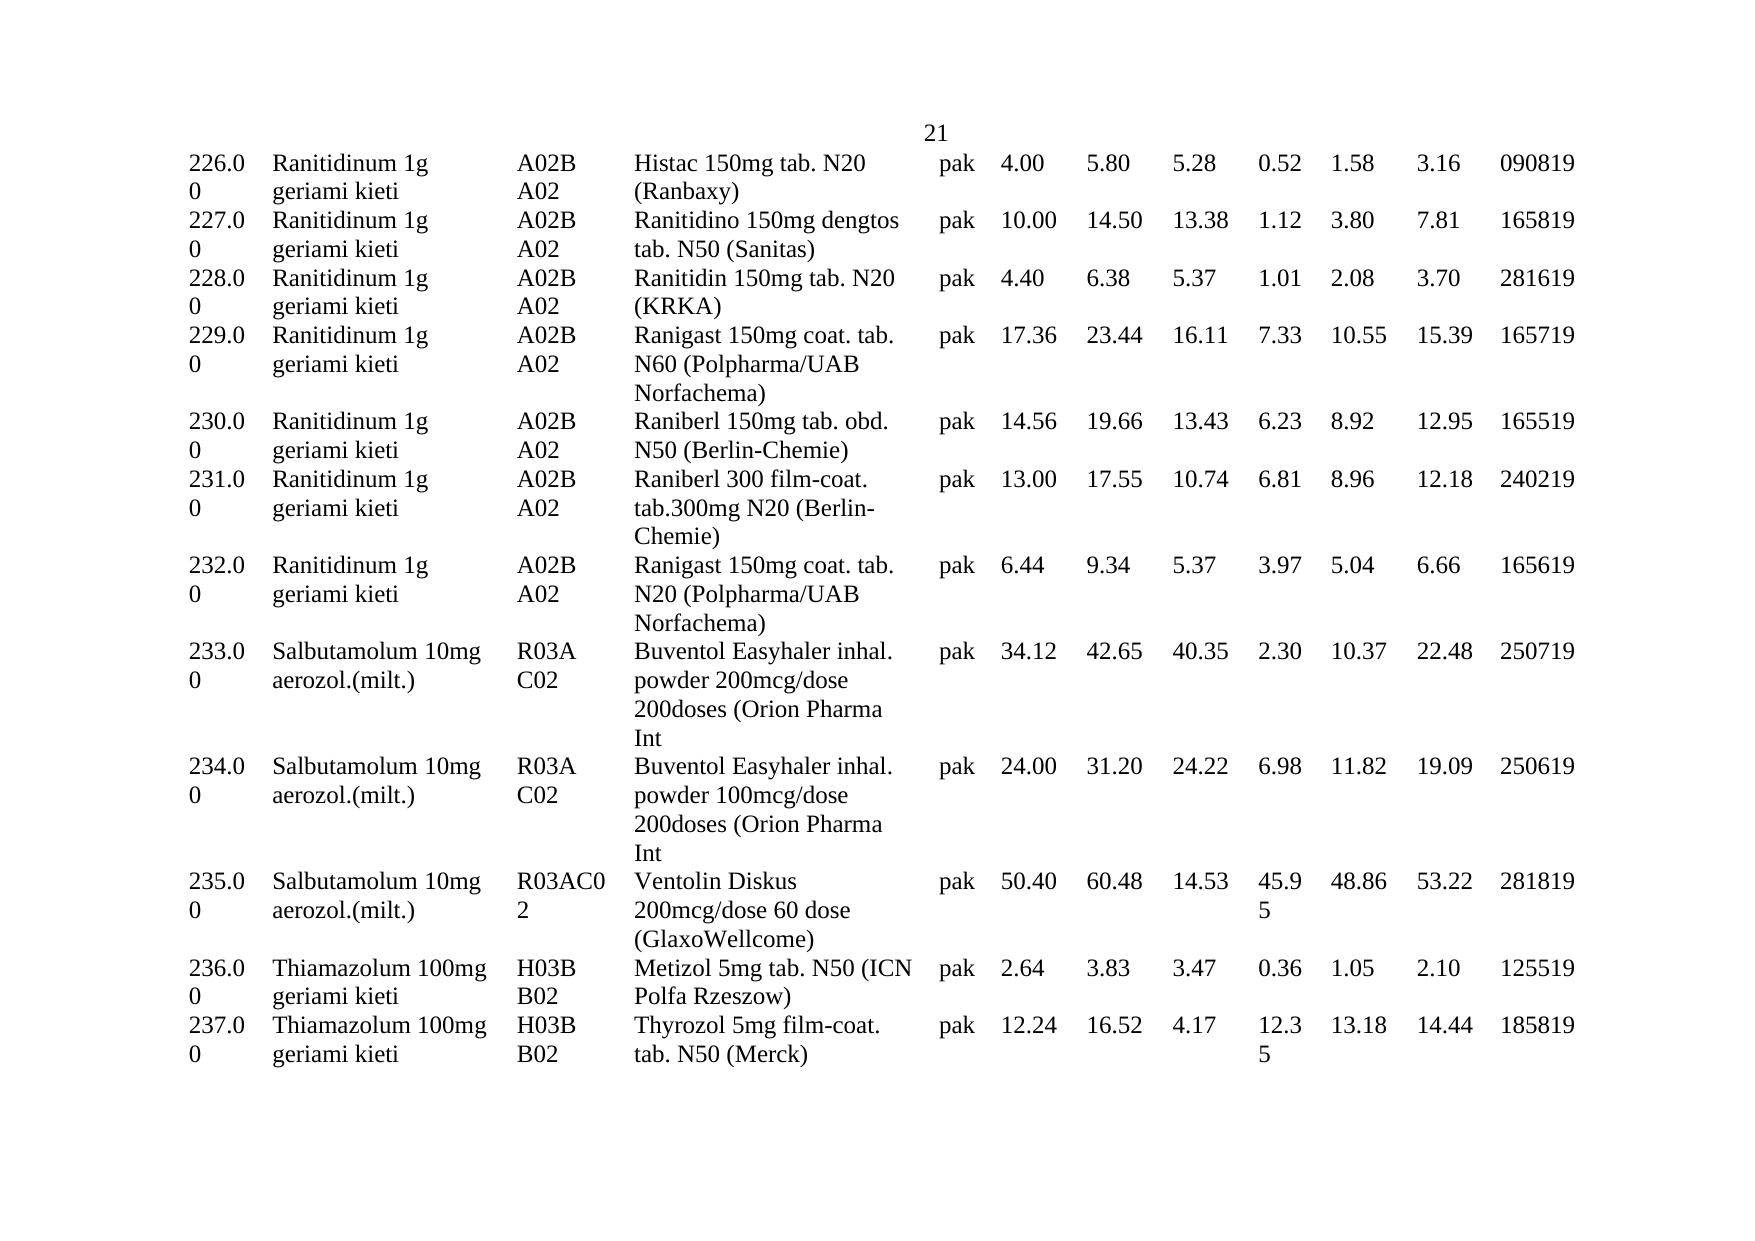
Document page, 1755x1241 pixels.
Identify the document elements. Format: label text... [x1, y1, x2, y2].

table_cell 31.20 [1075, 751, 1161, 866]
table_cell 12.95 [1405, 406, 1489, 464]
table_cell 24.00 [989, 751, 1075, 866]
table_cell Ranitidinum 1g geriami kieti [261, 205, 505, 263]
table_cell [1589, 464, 1595, 550]
table_cell 16.11 [1161, 320, 1247, 406]
table_cell 2.10 [1405, 953, 1489, 1010]
table_cell 13.18 [1319, 1010, 1405, 1068]
table_cell R03AC02 [505, 866, 623, 953]
table_cell [1589, 550, 1595, 636]
table_cell A02B A02 [505, 406, 623, 464]
table_cell H03B B02 [505, 1010, 623, 1068]
table_cell 5.04 [1319, 550, 1405, 636]
table_cell 165719 [1489, 320, 1589, 406]
table_cell 12.18 [1405, 464, 1489, 550]
table_cell 22.48 [1405, 636, 1489, 751]
table_cell H03B B02 [505, 953, 623, 1010]
table_cell 6.98 [1247, 751, 1319, 866]
table_cell [1589, 263, 1595, 320]
table_cell 15.39 [1405, 320, 1489, 406]
table_cell 1.12 [1247, 205, 1319, 263]
table_cell 14.53 [1161, 866, 1247, 953]
table_cell 19.66 [1075, 406, 1161, 464]
table_cell 10.37 [1319, 636, 1405, 751]
table_cell 45.95 [1247, 866, 1319, 953]
table_cell 281819 [1489, 866, 1589, 953]
table_cell 232.00 [177, 550, 261, 636]
table_cell 5.80 [1075, 148, 1161, 205]
table_cell 227.00 [177, 205, 261, 263]
table_cell 4.00 [989, 148, 1075, 205]
table_cell 226.00 [177, 148, 261, 205]
table_cell 281619 [1489, 263, 1589, 320]
table_cell 50.40 [989, 866, 1075, 953]
table_cell pak [928, 263, 989, 320]
table_cell 2.30 [1247, 636, 1319, 751]
table_cell 230.00 [177, 406, 261, 464]
table_cell 165619 [1489, 550, 1589, 636]
table_cell 6.66 [1405, 550, 1489, 636]
table_cell Ranigast 150mg coat. tab. N20 (Polpharma/UAB Norfachema) [623, 550, 928, 636]
table_cell Salbutamolum 10mg aerozol.(milt.) [261, 636, 505, 751]
table_cell 250719 [1489, 636, 1589, 751]
table_cell 2.08 [1319, 263, 1405, 320]
table_cell 12.24 [989, 1010, 1075, 1068]
table_cell 240219 [1489, 464, 1589, 550]
table_cell 17.36 [989, 320, 1075, 406]
table_cell 16.52 [1075, 1010, 1161, 1068]
table_cell A02B A02 [505, 320, 623, 406]
table_cell 165519 [1489, 406, 1589, 464]
table_cell 53.22 [1405, 866, 1489, 953]
table_cell A02B A02 [505, 205, 623, 263]
table_cell pak [928, 751, 989, 866]
table_cell 3.70 [1405, 263, 1489, 320]
table_cell [1589, 205, 1595, 263]
table_cell 228.00 [177, 263, 261, 320]
table_cell 3.47 [1161, 953, 1247, 1010]
table_cell 14.44 [1405, 1010, 1489, 1068]
table_cell 1.01 [1247, 263, 1319, 320]
table_cell 42.65 [1075, 636, 1161, 751]
table_cell [1589, 953, 1595, 1010]
table_cell 6.44 [989, 550, 1075, 636]
table_cell Ranitidinum 1g geriami kieti [261, 406, 505, 464]
table_cell R03A C02 [505, 751, 623, 866]
table_cell 4.40 [989, 263, 1075, 320]
table_cell 10.00 [989, 205, 1075, 263]
table_cell 5.37 [1161, 550, 1247, 636]
table_cell 234.00 [177, 751, 261, 866]
table_cell 13.43 [1161, 406, 1247, 464]
table_cell pak [928, 953, 989, 1010]
table_cell 237.00 [177, 1010, 261, 1068]
table_cell [1589, 406, 1595, 464]
table_cell 250619 [1489, 751, 1589, 866]
table_cell pak [928, 550, 989, 636]
table_cell 60.48 [1075, 866, 1161, 953]
table_cell 6.23 [1247, 406, 1319, 464]
table_cell 11.82 [1319, 751, 1405, 866]
table_cell 19.09 [1405, 751, 1489, 866]
table_cell Salbutamolum 10mg aerozol.(milt.) [261, 866, 505, 953]
table_cell 185819 [1489, 1010, 1589, 1068]
table_cell 7.81 [1405, 205, 1489, 263]
table_cell 13.38 [1161, 205, 1247, 263]
table_cell pak [928, 406, 989, 464]
table_cell 5.37 [1161, 263, 1247, 320]
table_cell R03A C02 [505, 636, 623, 751]
table_cell [1589, 636, 1595, 751]
table_cell A02B A02 [505, 550, 623, 636]
table_cell pak [928, 636, 989, 751]
table_cell pak [928, 866, 989, 953]
table_cell 24.22 [1161, 751, 1247, 866]
table_cell Ranitidinum 1g geriami kieti [261, 550, 505, 636]
table_cell Ranitidinum 1g geriami kieti [261, 320, 505, 406]
table_cell 48.86 [1319, 866, 1405, 953]
table_cell A02B A02 [505, 263, 623, 320]
table_cell Salbutamolum 10mg aerozol.(milt.) [261, 751, 505, 866]
table_cell Thiamazolum 100mg geriami kieti [261, 1010, 505, 1068]
table_cell Ranitidinum 1g geriami kieti [261, 263, 505, 320]
table_cell Raniberl 150mg tab. obd. N50 (Berlin-Chemie) [623, 406, 928, 464]
table_cell pak [928, 1010, 989, 1068]
table_cell 14.50 [1075, 205, 1161, 263]
table_cell Thyrozol 5mg film-coat. tab. N50 (Merck) [623, 1010, 928, 1068]
table_cell 231.00 [177, 464, 261, 550]
table_cell 233.00 [177, 636, 261, 751]
table_cell Buventol Easyhaler inhal. powder 100mcg/dose 200doses (Orion Pharma Int [623, 751, 928, 866]
table_cell Ventolin Diskus 200mcg/dose 60 dose (GlaxoWellcome) [623, 866, 928, 953]
table_cell 12.35 [1247, 1010, 1319, 1068]
table_cell A02B A02 [505, 148, 623, 205]
table_cell Ranitidinum 1g geriami kieti [261, 148, 505, 205]
table_cell [1589, 148, 1595, 205]
table_cell 3.83 [1075, 953, 1161, 1010]
table_cell [1589, 320, 1595, 406]
table_cell 14.56 [989, 406, 1075, 464]
table_cell Ranitidin 150mg tab. N20 (KRKA) [623, 263, 928, 320]
table_cell 229.00 [177, 320, 261, 406]
table_cell 10.55 [1319, 320, 1405, 406]
table_cell 3.97 [1247, 550, 1319, 636]
table_cell 3.16 [1405, 148, 1489, 205]
table_cell 9.34 [1075, 550, 1161, 636]
table_cell 1.58 [1319, 148, 1405, 205]
table_cell 8.96 [1319, 464, 1405, 550]
table_cell pak [928, 205, 989, 263]
table_cell Raniberl 300 film-coat. tab.300mg N20 (Berlin-Chemie) [623, 464, 928, 550]
table_cell [1589, 751, 1595, 866]
table_cell Histac 150mg tab. N20 (Ranbaxy) [623, 148, 928, 205]
table_cell 1.05 [1319, 953, 1405, 1010]
table_cell pak [928, 148, 989, 205]
table_cell [1589, 866, 1595, 953]
table_cell Ranitidinum 1g geriami kieti [261, 464, 505, 550]
table_cell 3.80 [1319, 205, 1405, 263]
table_cell 40.35 [1161, 636, 1247, 751]
table_cell 23.44 [1075, 320, 1161, 406]
table_cell Ranigast 150mg coat. tab. N60 (Polpharma/UAB Norfachema) [623, 320, 928, 406]
table_cell 7.33 [1247, 320, 1319, 406]
table_cell pak [928, 464, 989, 550]
table_cell Ranitidino 150mg dengtos tab. N50 (Sanitas) [623, 205, 928, 263]
table_cell 125519 [1489, 953, 1589, 1010]
table_cell pak [928, 320, 989, 406]
table_cell Metizol 5mg tab. N50 (ICN Polfa Rzeszow) [623, 953, 928, 1010]
table_cell A02B A02 [505, 464, 623, 550]
table_cell 090819 [1489, 148, 1589, 205]
table_cell 235.00 [177, 866, 261, 953]
table_cell 8.92 [1319, 406, 1405, 464]
table_cell Thiamazolum 100mg geriami kieti [261, 953, 505, 1010]
table_cell 5.28 [1161, 148, 1247, 205]
table_cell 2.64 [989, 953, 1075, 1010]
table_cell 0.52 [1247, 148, 1319, 205]
table_cell 6.81 [1247, 464, 1319, 550]
table_cell 0.36 [1247, 953, 1319, 1010]
table_cell 236.00 [177, 953, 261, 1010]
table_cell 4.17 [1161, 1010, 1247, 1068]
table_cell 13.00 [989, 464, 1075, 550]
table_cell 6.38 [1075, 263, 1161, 320]
table_cell Buventol Easyhaler inhal. powder 200mcg/dose 200doses (Orion Pharma Int [623, 636, 928, 751]
table_cell 10.74 [1161, 464, 1247, 550]
table_cell 17.55 [1075, 464, 1161, 550]
table_cell 165819 [1489, 205, 1589, 263]
table_cell [1589, 1010, 1595, 1068]
table_cell 34.12 [989, 636, 1075, 751]
